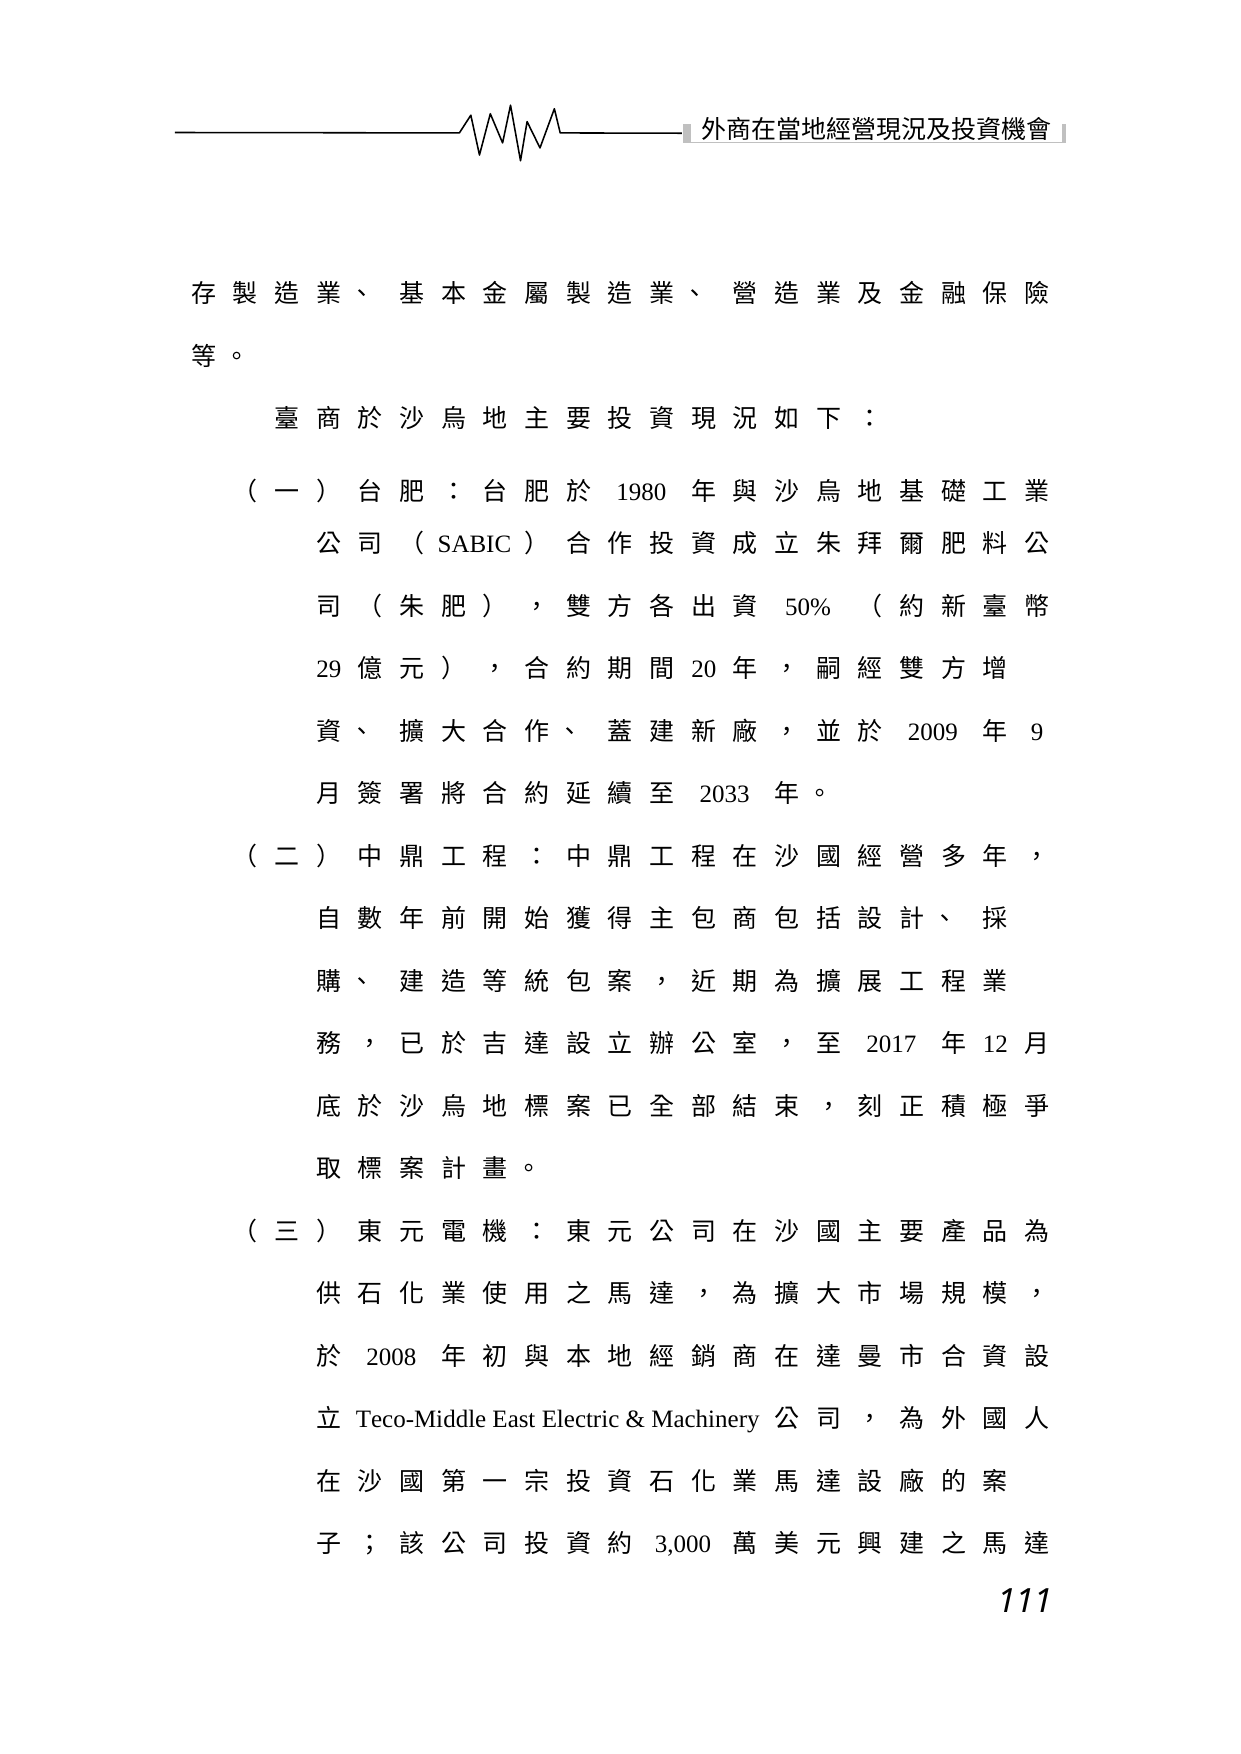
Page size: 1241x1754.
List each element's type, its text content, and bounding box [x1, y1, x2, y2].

text （二）中鼎工程：中鼎工程在沙國經營多年，自數年前開始獲得主包商包括設計、採購、建造等統包案，近期為擴展工程業務，已於吉達設立辦公室，至2017年12月底於沙烏地標案已全部結束，刻正積極爭取標案計畫。 [207, 813, 1058, 1188]
text （三）東元電機：東元公司在沙國主要產品為供石化業使用之馬達，為擴大市場規模，於2008年初與本地經銷商在達曼市合資設立Teco-Middle East Electric & Machinery公司，為外國人在沙國第一宗投資石化業馬達設廠的案子；該公司投資約3,000萬美元興建之馬達 [207, 1188, 1058, 1563]
text 存製造業、基本金屬製造業、營造業及金融保險等。 [183, 250, 1058, 375]
text （一）台肥：台肥於1980年與沙烏地基礎工業公司（SABIC）合作投資成立朱拜爾肥料公司（朱肥），雙方各出資50%（約新臺幣29億元），合約期間20年，嗣經雙方增資、擴大合作、蓋建新廠，並於2009年9月簽署將合約延續至2033年。 [207, 438, 1058, 813]
text 臺商於沙烏地主要投資現況如下： [183, 375, 1058, 438]
